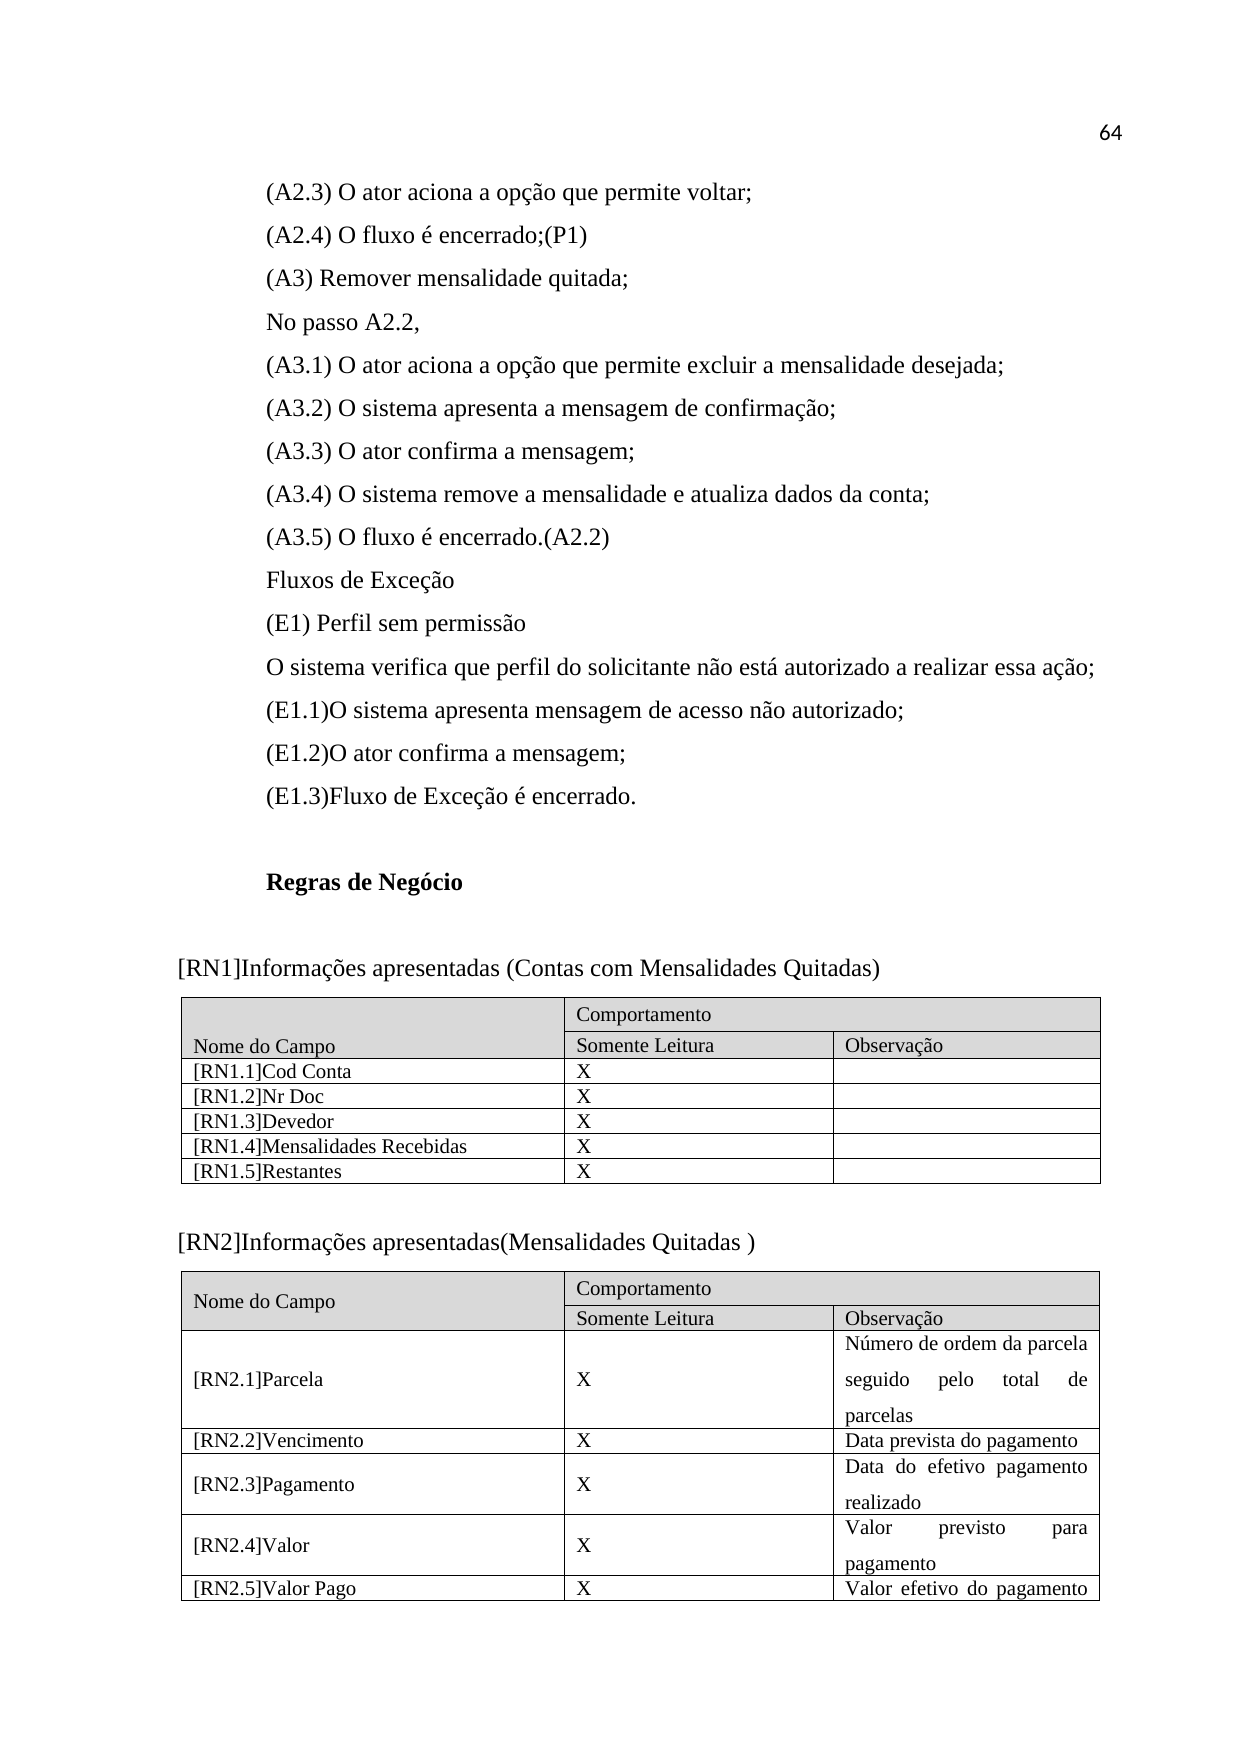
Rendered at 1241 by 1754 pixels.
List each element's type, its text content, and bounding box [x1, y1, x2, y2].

text (E1.3)Fluxo de Exceção é encerrado. [177, 781, 1122, 810]
text (A2.4) O fluxo é encerrado;(P1) [177, 220, 1122, 249]
text (A3.1) O ator aciona a opção que permite excluir a mensalidade desejada; [177, 350, 1122, 378]
table_cell [RN1.4]Mensalidades Recebidas [182, 1134, 564, 1158]
table_cell [RN2.3]Pagamento [182, 1454, 564, 1514]
text (A3.3) O ator confirma a mensagem; [177, 436, 1122, 465]
table_cell Valor previsto para pagamento [834, 1515, 1099, 1575]
table_cell Somente Leitura [565, 1032, 833, 1058]
text (A3.4) O sistema remove a mensalidade e atualiza dados da conta; [177, 479, 1122, 508]
text Fluxos de Exceção [177, 565, 1122, 594]
table_cell Data do efetivo pagamento realizado [834, 1454, 1099, 1514]
table_cell [834, 1059, 1100, 1083]
table_cell [RN2.5]Valor Pago [182, 1576, 564, 1600]
text (A3.2) O sistema apresenta a mensagem de confirmação; [177, 393, 1122, 422]
table_cell X [565, 1454, 833, 1514]
text No passo A2.2, [177, 307, 1122, 335]
table_cell Data prevista do pagamento [834, 1429, 1099, 1452]
text (E1) Perfil sem permissão [177, 608, 1122, 637]
text [RN2]Informações apresentadas(Mensalidades Quitadas ) [177, 1227, 1122, 1256]
table_cell [834, 1159, 1100, 1183]
table_cell Observação [834, 1306, 1099, 1330]
text (E1.1)O sistema apresenta mensagem de acesso não autorizado; [177, 695, 1122, 723]
table_cell [RN2.1]Parcela [182, 1331, 564, 1427]
table_cell [RN1.5]Restantes [182, 1159, 564, 1183]
table_cell Valor efetivo do pagamento [834, 1576, 1099, 1600]
table_cell [RN1.2]Nr Doc [182, 1084, 564, 1108]
table_cell Observação [834, 1032, 1100, 1058]
text (A2.3) O ator aciona a opção que permite voltar; [177, 177, 1122, 206]
table_cell [834, 1134, 1100, 1158]
table_cell [RN1.3]Devedor [182, 1109, 564, 1133]
table_header Comportamento [565, 998, 1100, 1031]
table_cell X [565, 1429, 833, 1452]
table_cell X [565, 1331, 833, 1427]
table_cell X [565, 1109, 833, 1133]
table_cell X [565, 1134, 833, 1158]
text (A3) Remover mensalidade quitada; [177, 263, 1122, 292]
table_cell X [565, 1059, 833, 1083]
table_cell X [565, 1159, 833, 1183]
table_cell [RN2.4]Valor [182, 1515, 564, 1575]
text O sistema verifica que perfil do solicitante não está autorizado a realizar essa ação; [177, 652, 1122, 680]
table_cell [RN2.2]Vencimento [182, 1429, 564, 1452]
table_header Nome do Campo [182, 1272, 564, 1330]
table_cell X [565, 1576, 833, 1600]
text (A3.5) O fluxo é encerrado.(A2.2) [177, 522, 1122, 551]
table_header Nome do Campo [182, 998, 564, 1058]
table_cell [RN1.1]Cod Conta [182, 1059, 564, 1083]
table_header Comportamento [565, 1272, 1099, 1305]
text Regras de Negócio [177, 867, 1122, 896]
text [RN1]Informações apresentadas (Contas com Mensalidades Quitadas) [177, 953, 1122, 982]
table_cell Somente Leitura [565, 1306, 833, 1330]
table_cell [834, 1084, 1100, 1108]
table_cell X [565, 1084, 833, 1108]
table_cell X [565, 1515, 833, 1575]
table_cell [834, 1109, 1100, 1133]
text (E1.2)O ator confirma a mensagem; [177, 738, 1122, 767]
table_cell Número de ordem da parcela seguido pelo total de parcelas [834, 1331, 1099, 1427]
